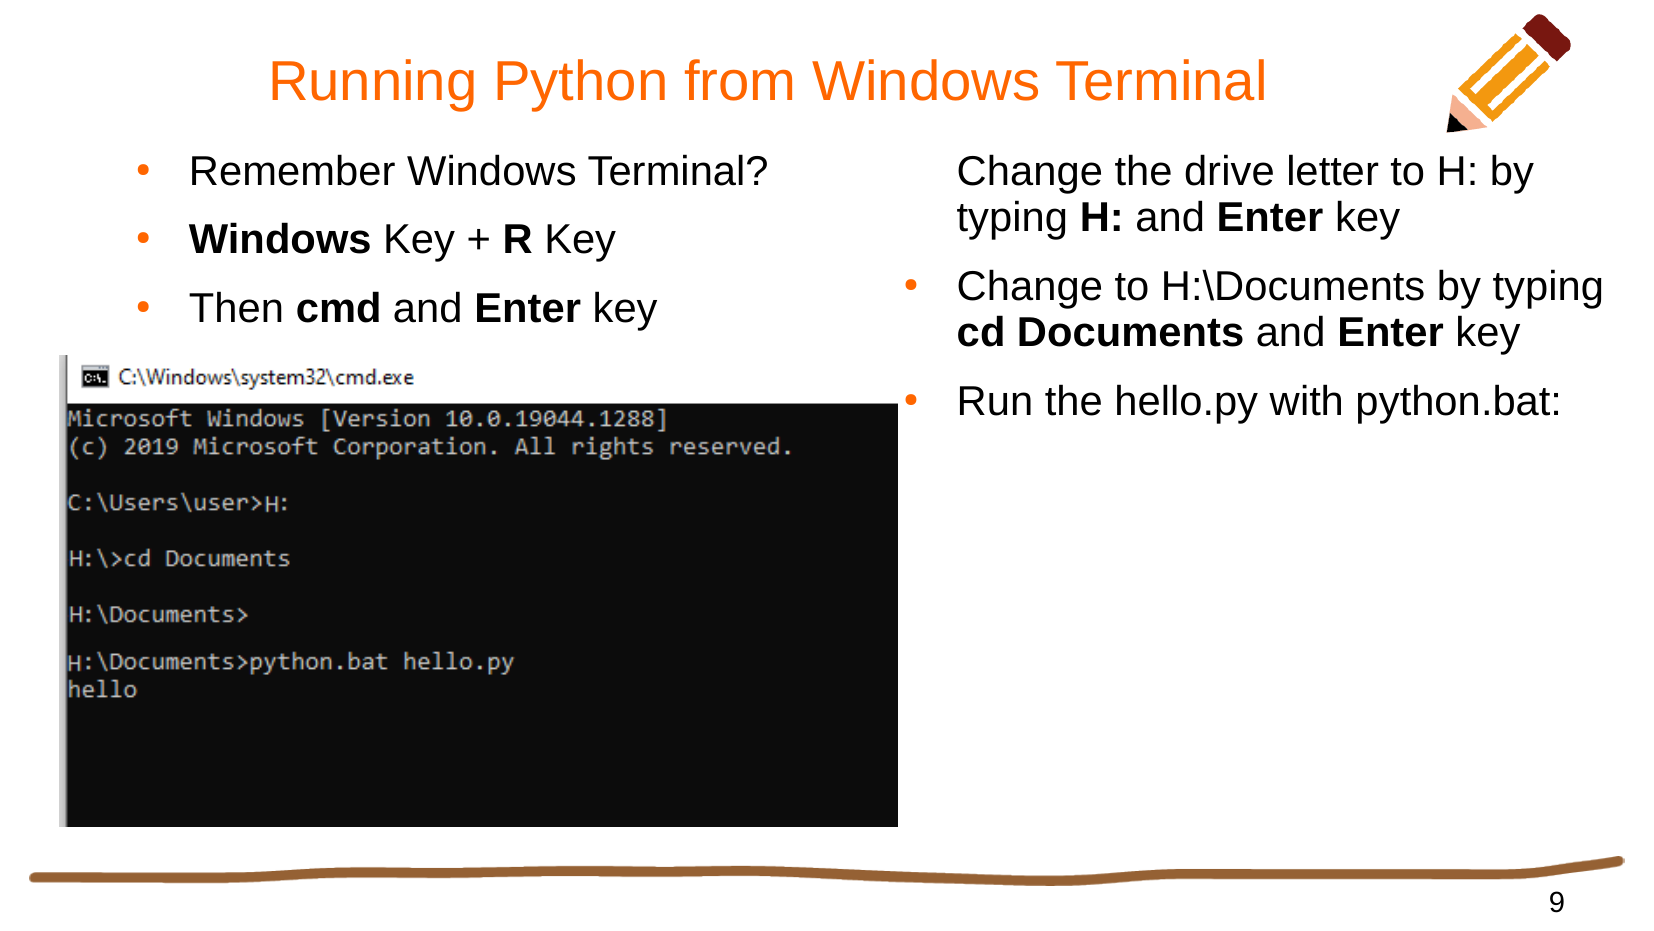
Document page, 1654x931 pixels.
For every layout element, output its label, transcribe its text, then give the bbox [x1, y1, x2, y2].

picture [1446, 14, 1571, 133]
picture [59, 355, 898, 827]
title Running Python from Windows Terminal [88, 29, 1447, 133]
picture [29, 856, 1625, 886]
list Remember Windows Terminal? Windows Key + R Key Then cmd and Enter key [118, 147, 857, 355]
list Change the drive letter to H: by typing H: and Enter key Change to H:\Documents by typing cd Documents and Enter key Run the hello.py with python.bat: [885, 147, 1625, 532]
